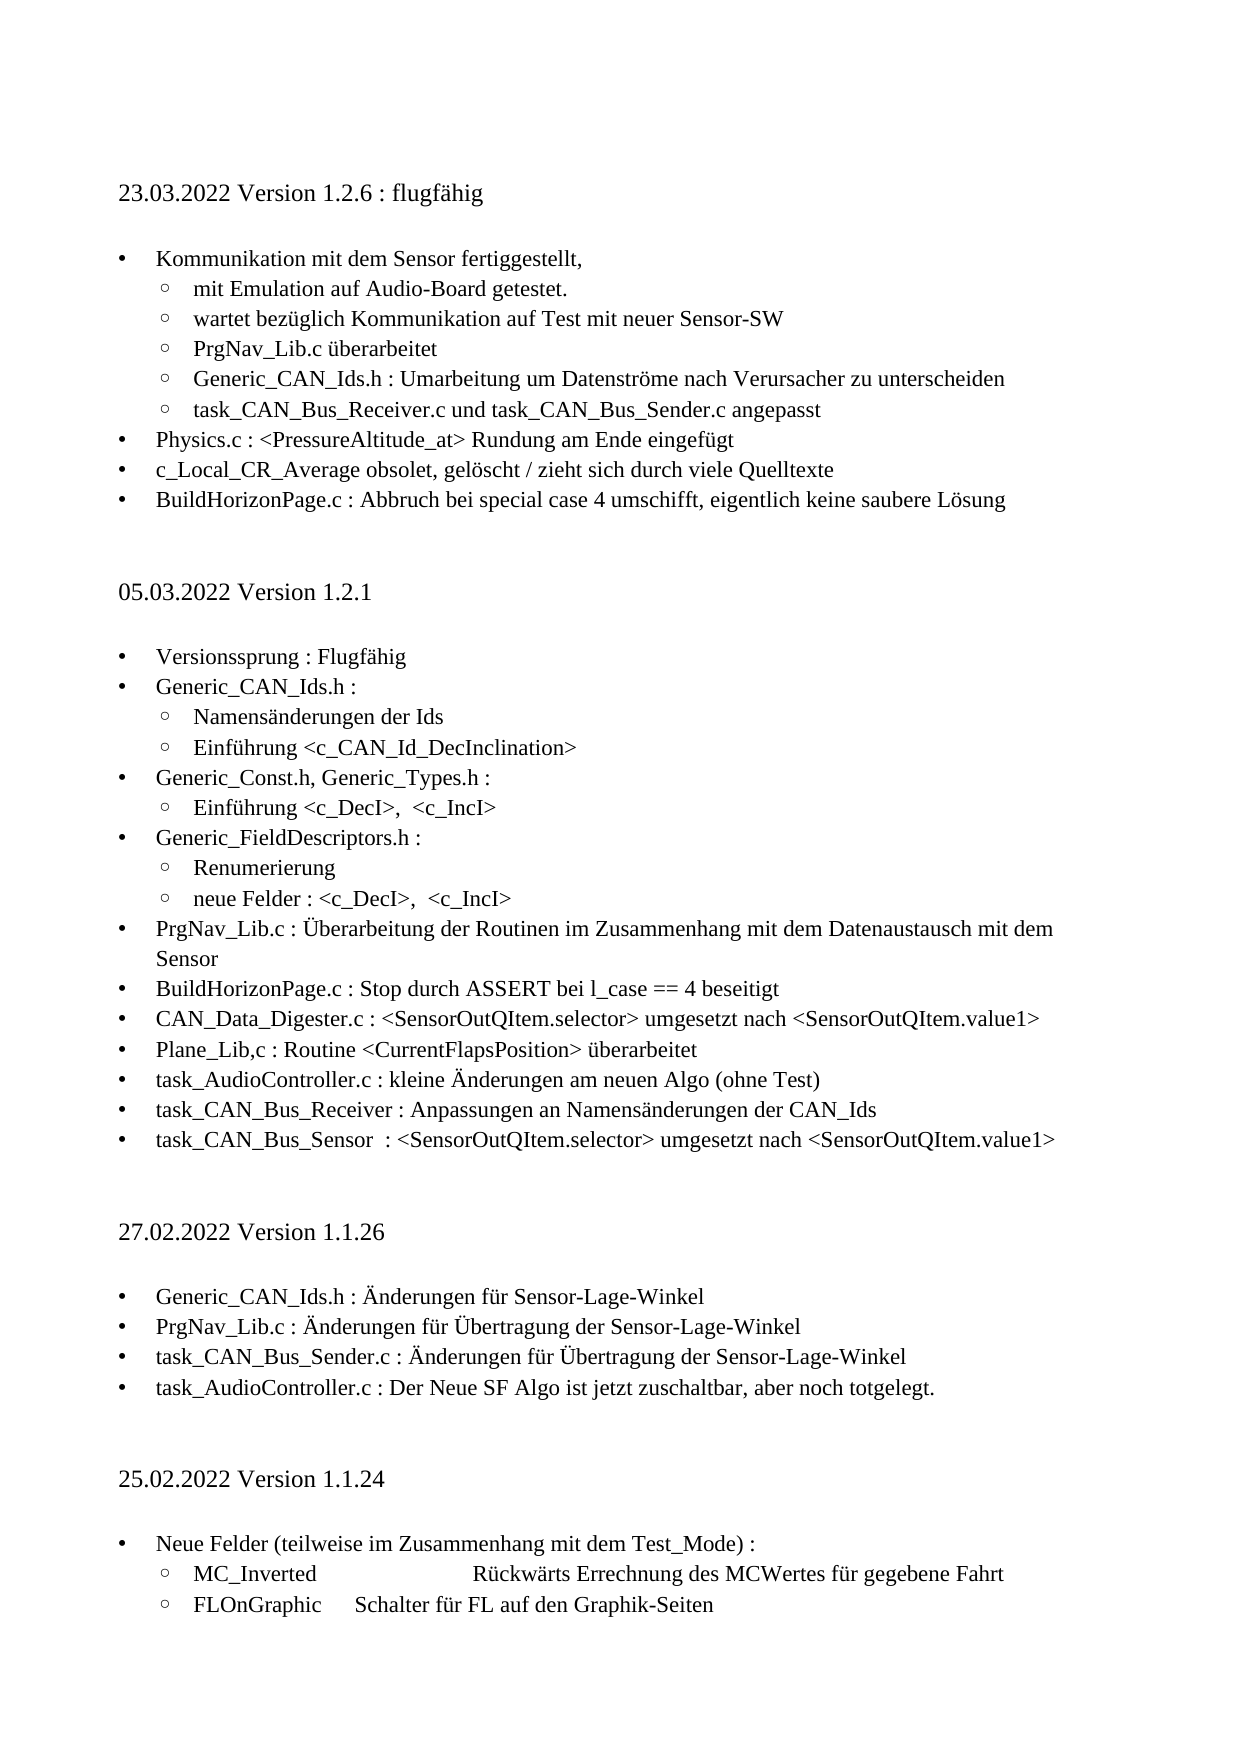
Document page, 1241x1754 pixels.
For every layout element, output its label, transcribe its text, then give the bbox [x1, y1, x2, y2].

list CAN_Data_Digester.c : <SensorOutQItem.selector> umgesetzt nach <SensorOutQItem.value1> [118, 1005, 1122, 1032]
list PrgNav_Lib.c überarbeitet [156, 335, 1122, 362]
list Namensänderungen der Ids [156, 703, 1122, 730]
list Generic_Const.h, Generic_Types.h : [118, 764, 1122, 790]
list task_CAN_Bus_Sender.c : Änderungen für Übertragung der Sensor-Lage-Winkel [118, 1343, 1122, 1370]
list mit Emulation auf Audio-Board getestet. [156, 275, 1122, 301]
list FLOnGraphic Schalter für FL auf den Graphik-Seiten [156, 1591, 1122, 1617]
list PrgNav_Lib.c : Überarbeitung der Routinen im Zusammenhang mit dem Datenaustausch mit dem Sensor [118, 915, 1122, 971]
list Generic_CAN_Ids.h : Umarbeitung um Datenströme nach Verursacher zu unterscheiden [156, 365, 1122, 392]
list Renumerierung [156, 854, 1122, 881]
list neue Felder : <c_DecI>, <c_IncI> [156, 884, 1122, 911]
text 23.03.2022 Version 1.2.6 : flugfähig [118, 178, 1122, 207]
list Einführung <c_DecI>, <c_IncI> [156, 794, 1122, 820]
list BuildHorizonPage.c : Abbruch bei special case 4 umschifft, eigentlich keine saubere Lösung [118, 486, 1122, 513]
list Neue Felder (teilweise im Zusammenhang mit dem Test_Mode) : [118, 1530, 1122, 1557]
list Generic_CAN_Ids.h : Änderungen für Sensor-Lage-Winkel [118, 1283, 1122, 1309]
list Einführung <c_CAN_Id_DecInclination> [156, 733, 1122, 760]
list MC_Inverted Rückwärts Errechnung des MCWertes für gegebene Fahrt [156, 1560, 1122, 1587]
list task_CAN_Bus_Sensor : <SensorOutQItem.selector> umgesetzt nach <SensorOutQItem.value1> [118, 1126, 1122, 1153]
list task_CAN_Bus_Receiver : Anpassungen an Namensänderungen der CAN_Ids [118, 1096, 1122, 1122]
list Plane_Lib,c : Routine <CurrentFlapsPosition> überarbeitet [118, 1036, 1122, 1062]
list PrgNav_Lib.c : Änderungen für Übertragung der Sensor-Lage-Winkel [118, 1313, 1122, 1339]
text 27.02.2022 Version 1.1.26 [118, 1217, 1122, 1246]
text 05.03.2022 Version 1.2.1 [118, 577, 1122, 606]
list Versionssprung : Flugfähig [118, 643, 1122, 669]
text 25.02.2022 Version 1.1.24 [118, 1464, 1122, 1493]
list Kommunikation mit dem Sensor fertiggestellt, [118, 244, 1122, 271]
list Generic_FieldDescriptors.h : [118, 824, 1122, 851]
list wartet bezüglich Kommunikation auf Test mit neuer Sensor-SW [156, 305, 1122, 331]
list BuildHorizonPage.c : Stop durch ASSERT bei l_case == 4 beseitigt [118, 975, 1122, 1002]
list Physics.c : <PressureAltitude_at> Rundung am Ende eingefügt [118, 426, 1122, 452]
list Generic_CAN_Ids.h : [118, 673, 1122, 699]
list task_AudioController.c : Der Neue SF Algo ist jetzt zuschaltbar, aber noch totgelegt. [118, 1373, 1122, 1400]
list c_Local_CR_Average obsolet, gelöscht / zieht sich durch viele Quelltexte [118, 456, 1122, 482]
list task_CAN_Bus_Receiver.c und task_CAN_Bus_Sender.c angepasst [156, 396, 1122, 422]
list task_AudioController.c : kleine Änderungen am neuen Algo (ohne Test) [118, 1066, 1122, 1092]
